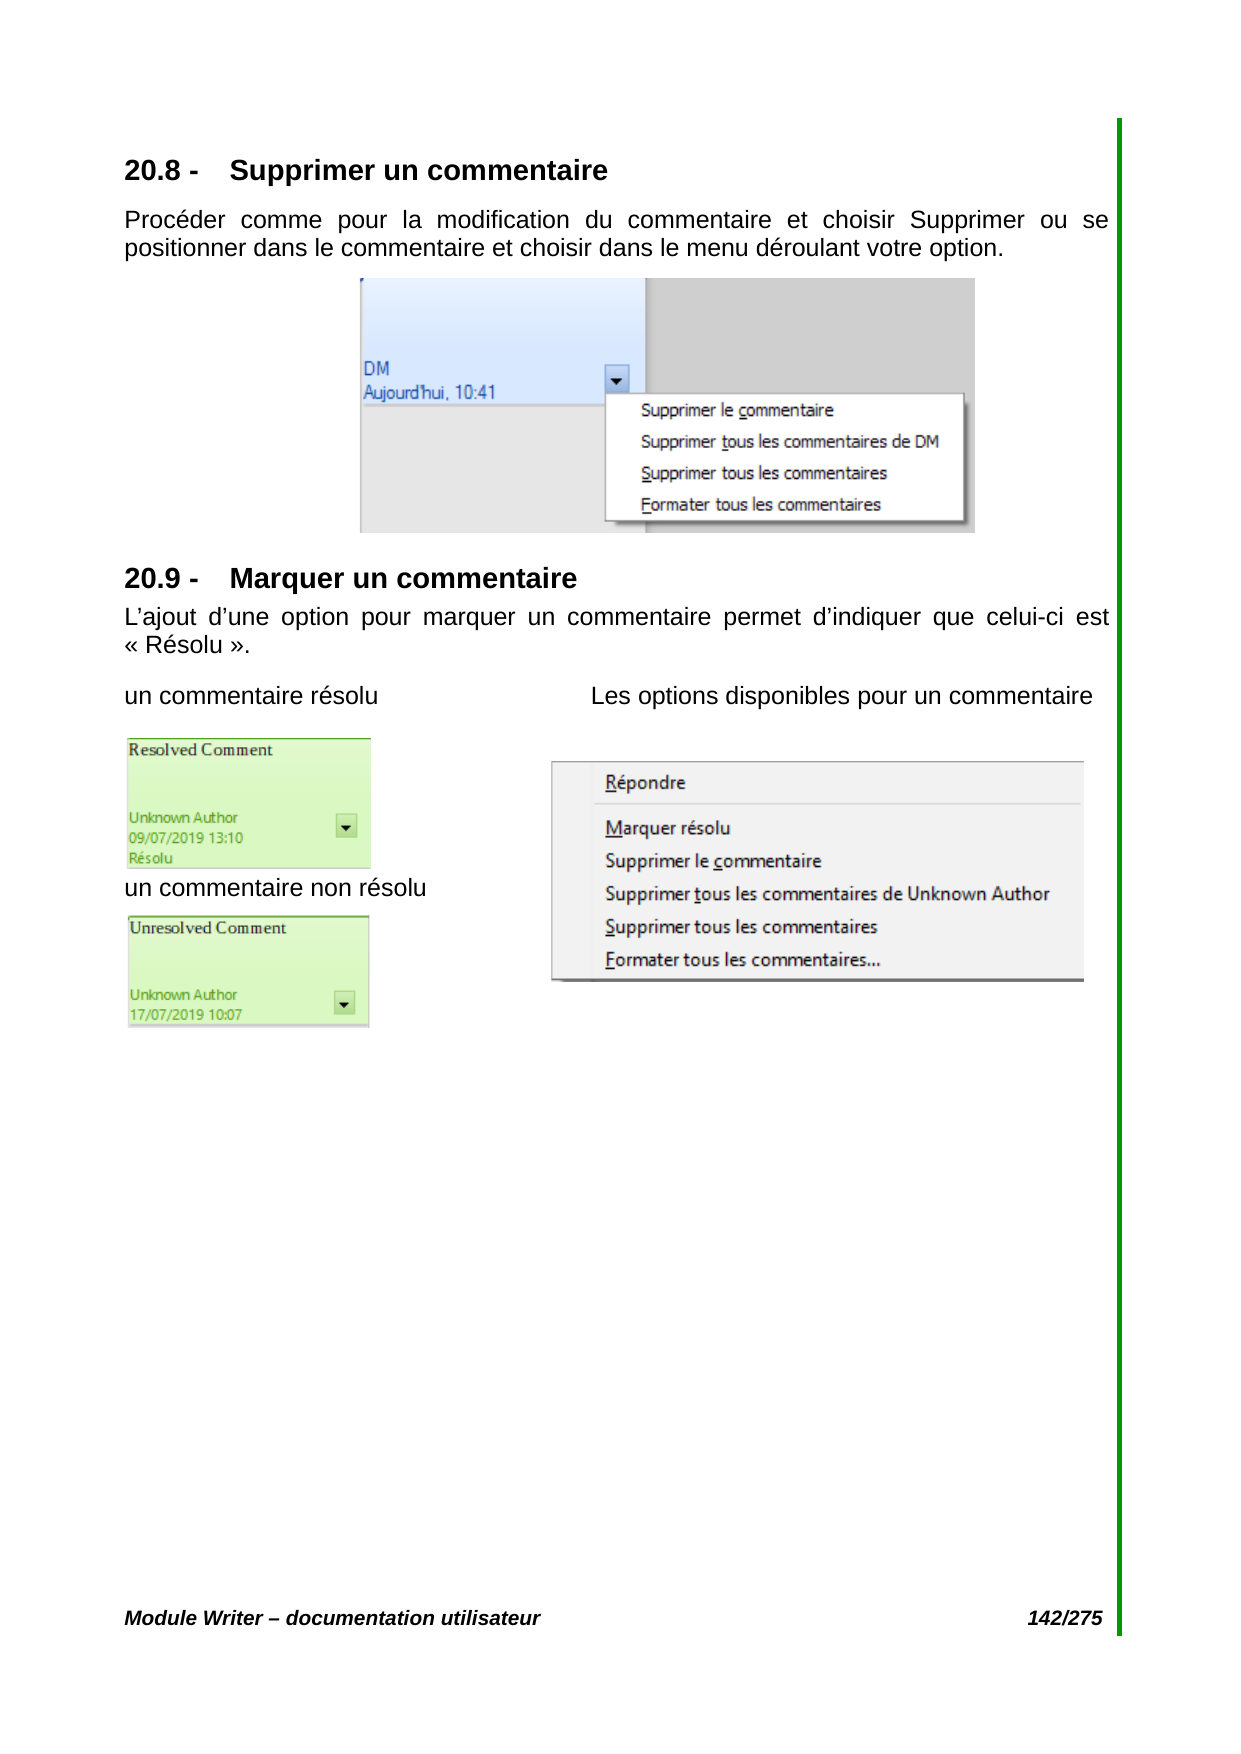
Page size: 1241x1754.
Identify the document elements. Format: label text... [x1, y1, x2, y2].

text un commentaire résolu Les options disponibles pour un commentaire [124, 682, 1111, 710]
text [1084, 873, 1111, 901]
text un commentaire non résolu [124, 873, 551, 901]
picture [126, 738, 371, 869]
text Procéder comme pour la modification du commentaire et choisir Supprimer ou se positionner dans le commentaire et choisir dans le menu déroulant votre option. [124, 206, 1111, 262]
subtitle Marquer un commentaire [124, 533, 1111, 594]
subtitle Supprimer un commentaire [124, 153, 1111, 186]
picture [127, 915, 370, 1028]
picture [551, 761, 1084, 982]
picture [359, 278, 975, 533]
text L’ajout d’une option pour marquer un commentaire permet d’indiquer que celui-ci est « Résolu ». [124, 602, 1111, 658]
